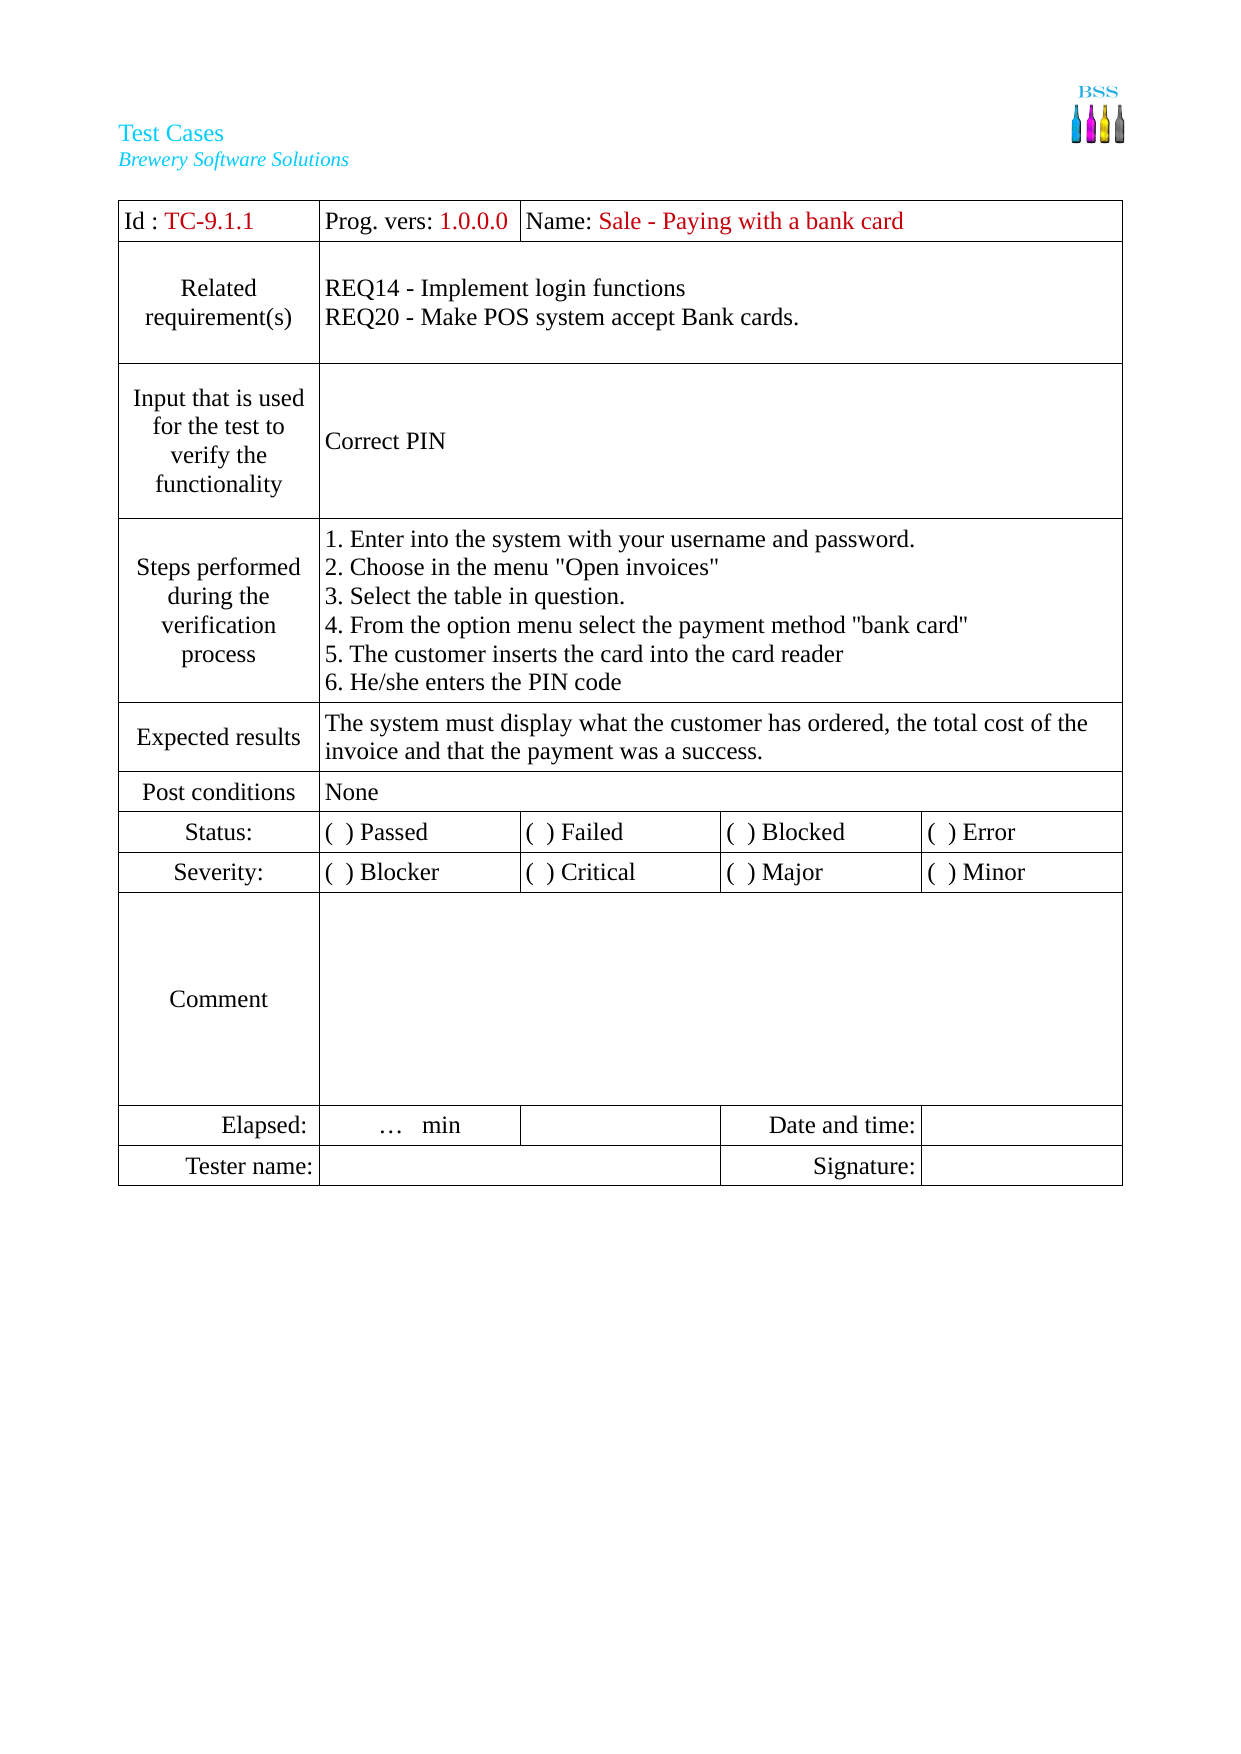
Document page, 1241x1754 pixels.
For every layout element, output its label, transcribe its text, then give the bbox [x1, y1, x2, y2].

table_cell … min [320, 1106, 520, 1145]
table_cell ( ) Major [721, 853, 921, 892]
table_cell Signature: [721, 1146, 921, 1185]
table_cell ( ) Critical [521, 853, 720, 892]
table_cell None [320, 772, 1122, 811]
table_cell [922, 1146, 1122, 1185]
table_header Id : TC-9.1.1 [119, 201, 319, 241]
table_cell Elapsed: [119, 1106, 319, 1145]
picture [1063, 79, 1133, 149]
table_header Prog. vers: 1.0.0.0 [320, 201, 520, 241]
table_cell Status: [119, 812, 319, 852]
table_cell Date and time: [721, 1106, 921, 1145]
table_cell [521, 1106, 720, 1145]
table_cell ( ) Error [922, 812, 1122, 852]
table_cell ( ) Minor [922, 853, 1122, 892]
table_cell 1. Enter into the system with your username and password. 2. Choose in the menu "Open invoices" 3. Select the table in question. 4. From the option menu select the payment method ''bank card'' 5. The customer inserts the card into the card reader 6. He/she enters the PIN code [320, 519, 1122, 702]
table_cell ( ) Passed [320, 812, 520, 852]
table_cell Tester name: [119, 1146, 319, 1185]
table_cell [320, 893, 1122, 1105]
table_cell The system must display what the customer has ordered, the total cost of the invoice and that the payment was a success. [320, 703, 1122, 771]
table_cell Related requirement(s) [119, 242, 319, 362]
table_cell REQ14 - Implement login functions REQ20 - Make POS system accept Bank cards. [320, 242, 1122, 362]
table_cell [320, 1146, 720, 1185]
table_cell Expected results [119, 703, 319, 771]
table_cell ( ) Blocked [721, 812, 921, 852]
table_cell Comment [119, 893, 319, 1105]
table_cell Input that is used for the test to verify the functionality [119, 364, 319, 518]
table_cell ( ) Failed [521, 812, 720, 852]
table_cell Post conditions [119, 772, 319, 811]
table_cell Steps performed during the verification process [119, 519, 319, 702]
table_cell ( ) Blocker [320, 853, 520, 892]
table_header Name: Sale - Paying with a bank card [521, 201, 1122, 241]
table_cell Severity: [119, 853, 319, 892]
table_cell [922, 1106, 1122, 1145]
table_cell Correct PIN [320, 364, 1122, 518]
